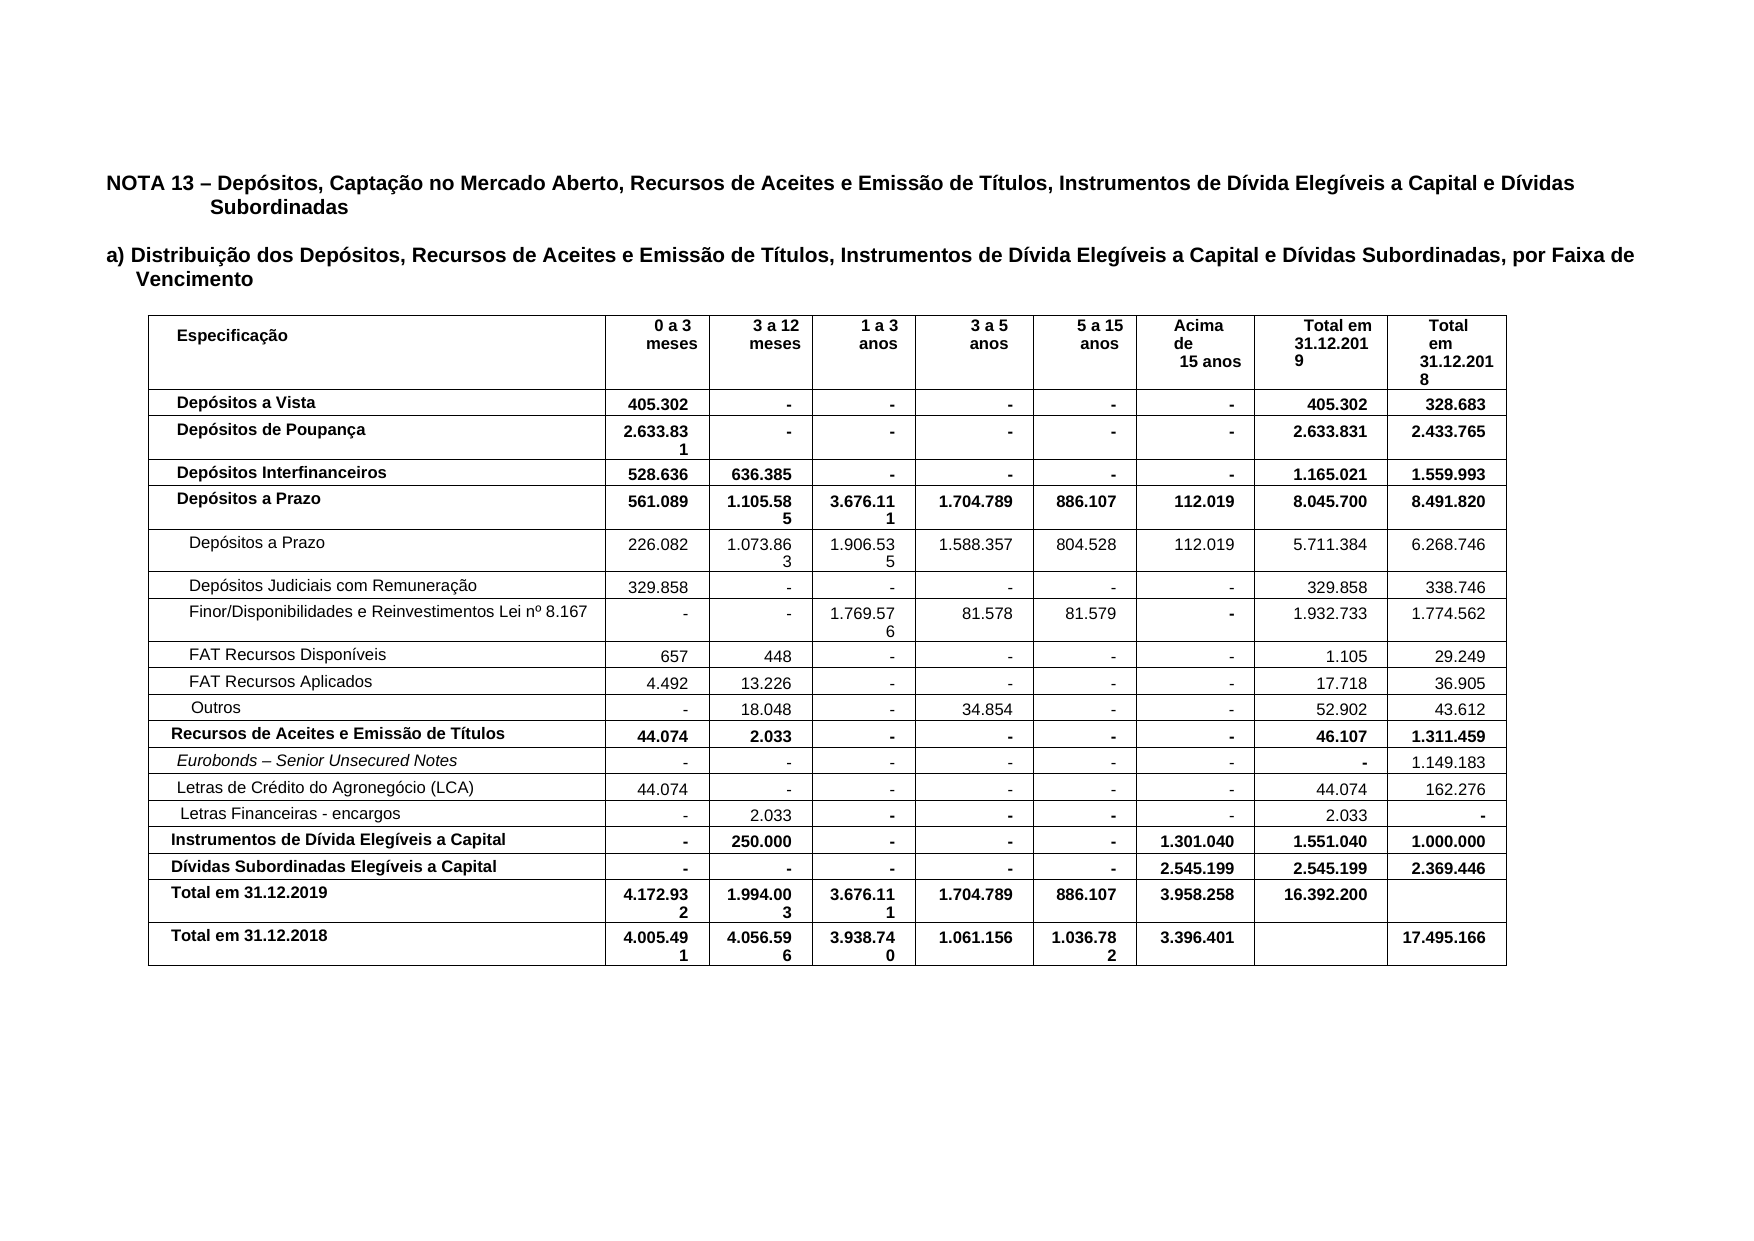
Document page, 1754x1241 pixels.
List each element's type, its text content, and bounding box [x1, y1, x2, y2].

table_cell 226.082 [606, 530, 709, 571]
table_header 0 a 3 meses [606, 316, 709, 389]
table_header Total em 31.12.2019 [1255, 316, 1387, 389]
table_cell 1.769.576 [813, 599, 915, 641]
table_cell - [1034, 748, 1136, 773]
table_cell 405.302 [606, 390, 709, 415]
table_cell 112.019 [1137, 486, 1254, 528]
table_cell 4.492 [606, 668, 709, 694]
table_cell 6.268.746 [1388, 530, 1506, 571]
table_cell - [916, 721, 1033, 747]
table_cell - [916, 827, 1033, 852]
table_cell 2.033 [710, 801, 812, 826]
table_cell 1.994.003 [710, 880, 812, 922]
table_cell 338.746 [1388, 572, 1506, 598]
table_cell - [1034, 572, 1136, 598]
table_cell - [606, 695, 709, 720]
table_cell - [1137, 460, 1254, 485]
table_cell 528.636 [606, 460, 709, 485]
table_cell - [813, 854, 915, 879]
table_cell Depósitos Interfinanceiros [149, 460, 605, 485]
table_cell 1.588.357 [916, 530, 1033, 571]
table_cell - [710, 854, 812, 879]
table_cell 1.061.156 [916, 923, 1033, 965]
table_cell - [1137, 572, 1254, 598]
table_cell - [1255, 748, 1387, 773]
table_cell - [813, 416, 915, 459]
table_cell - [1034, 460, 1136, 485]
table_cell - [710, 416, 812, 459]
table_cell - [1034, 801, 1136, 826]
table_cell 448 [710, 642, 812, 667]
table_cell 43.612 [1388, 695, 1506, 720]
table_cell - [916, 801, 1033, 826]
table_cell 2.433.765 [1388, 416, 1506, 459]
table_cell 44.074 [1255, 774, 1387, 800]
table_cell - [813, 460, 915, 485]
table_cell 162.276 [1388, 774, 1506, 800]
table_cell - [710, 774, 812, 800]
table_cell - [813, 668, 915, 694]
table_cell 1.105 [1255, 642, 1387, 667]
table_cell - [606, 599, 709, 641]
table_cell 46.107 [1255, 721, 1387, 747]
table_cell - [813, 642, 915, 667]
table_cell - [1034, 827, 1136, 852]
table_cell 112.019 [1137, 530, 1254, 571]
table_cell - [1137, 721, 1254, 747]
table_cell 4.056.596 [710, 923, 812, 965]
table_cell 329.858 [1255, 572, 1387, 598]
table_header 5 a 15 anos [1034, 316, 1136, 389]
table_cell Depósitos a Prazo [149, 486, 605, 528]
table_cell Depósitos de Poupança [149, 416, 605, 459]
table_cell - [710, 599, 812, 641]
table_header 3 a 12 meses [710, 316, 812, 389]
table_cell Finor/Disponibilidades e Reinvestimentos Lei nº 8.167 [149, 599, 605, 641]
table_cell 3.396.401 [1137, 923, 1254, 965]
table_cell 3.938.740 [813, 923, 915, 965]
table_header Especificação [149, 316, 605, 389]
table_cell - [916, 572, 1033, 598]
table_cell Total em 31.12.2018 [149, 923, 605, 965]
table_cell 1.932.733 [1255, 599, 1387, 641]
table_cell - [916, 416, 1033, 459]
table_cell - [813, 801, 915, 826]
table_cell 34.854 [916, 695, 1033, 720]
table_cell 8.491.820 [1388, 486, 1506, 528]
table_header Total em 31.12.2018 [1388, 316, 1506, 389]
table_cell 1.301.040 [1137, 827, 1254, 852]
table_cell [1255, 923, 1387, 965]
table_cell 44.074 [606, 774, 709, 800]
table_cell 657 [606, 642, 709, 667]
table_cell - [916, 460, 1033, 485]
table_cell - [916, 774, 1033, 800]
table_cell - [813, 572, 915, 598]
table_header 3 a 5 anos [916, 316, 1033, 389]
table_cell 4.172.932 [606, 880, 709, 922]
table_cell 1.073.863 [710, 530, 812, 571]
table_cell FAT Recursos Aplicados [149, 668, 605, 694]
table_cell 4.005.491 [606, 923, 709, 965]
table_header 1 a 3 anos [813, 316, 915, 389]
table_cell 1.559.993 [1388, 460, 1506, 485]
table_cell Letras Financeiras - encargos [149, 801, 605, 826]
table_cell - [1034, 774, 1136, 800]
table_cell - [1034, 695, 1136, 720]
table_cell Depósitos a Prazo [149, 530, 605, 571]
table_cell - [813, 721, 915, 747]
table_cell 8.045.700 [1255, 486, 1387, 528]
table_cell - [710, 572, 812, 598]
table_cell 804.528 [1034, 530, 1136, 571]
table_cell - [1034, 721, 1136, 747]
table_cell - [1137, 599, 1254, 641]
table_cell 636.385 [710, 460, 812, 485]
table_cell Instrumentos de Dívida Elegíveis a Capital [149, 827, 605, 852]
table_cell 886.107 [1034, 486, 1136, 528]
table_cell Dívidas Subordinadas Elegíveis a Capital [149, 854, 605, 879]
table_cell 1.036.782 [1034, 923, 1136, 965]
table_cell Letras de Crédito do Agronegócio (LCA) [149, 774, 605, 800]
table_cell Recursos de Aceites e Emissão de Títulos [149, 721, 605, 747]
table_cell - [1137, 748, 1254, 773]
table_cell 36.905 [1388, 668, 1506, 694]
table_cell 17.718 [1255, 668, 1387, 694]
table_cell 81.578 [916, 599, 1033, 641]
table_cell - [916, 390, 1033, 415]
table_cell - [813, 390, 915, 415]
table_cell 1.000.000 [1388, 827, 1506, 852]
table_cell - [1137, 774, 1254, 800]
table_cell - [606, 748, 709, 773]
table_cell 1.704.789 [916, 486, 1033, 528]
table_cell - [916, 642, 1033, 667]
table_cell 2.033 [1255, 801, 1387, 826]
table_cell - [1034, 390, 1136, 415]
table_cell [1388, 880, 1506, 922]
table_cell 561.089 [606, 486, 709, 528]
table_cell 328.683 [1388, 390, 1506, 415]
table_cell 329.858 [606, 572, 709, 598]
table_cell 1.165.021 [1255, 460, 1387, 485]
table_cell - [1137, 416, 1254, 459]
table_cell 16.392.200 [1255, 880, 1387, 922]
table_header Acima de 15 anos [1137, 316, 1254, 389]
table_cell - [916, 668, 1033, 694]
table_cell - [1034, 416, 1136, 459]
subtitle NOTA 13 – Depósitos, Captação no Mercado Aberto, Recursos de Aceites e Emissão de Títulos, Instrumentos de Dívida Elegíveis a Capital e Dívidas Subordinadas [106, 171, 1578, 219]
table_cell 1.704.789 [916, 880, 1033, 922]
table_cell - [1034, 668, 1136, 694]
table_cell - [1137, 695, 1254, 720]
table_cell 1.311.459 [1388, 721, 1506, 747]
table_cell - [1137, 801, 1254, 826]
table_cell 2.369.446 [1388, 854, 1506, 879]
table_cell - [916, 748, 1033, 773]
table_cell FAT Recursos Disponíveis [149, 642, 605, 667]
table_cell - [813, 827, 915, 852]
table_cell 405.302 [1255, 390, 1387, 415]
table_cell Total em 31.12.2019 [149, 880, 605, 922]
table_cell 2.545.199 [1137, 854, 1254, 879]
table_cell 81.579 [1034, 599, 1136, 641]
table_cell - [710, 748, 812, 773]
table_cell 5.711.384 [1255, 530, 1387, 571]
table_cell - [1137, 390, 1254, 415]
table_cell Outros [149, 695, 605, 720]
table_cell 3.676.111 [813, 880, 915, 922]
table_cell Eurobonds – Senior Unsecured Notes [149, 748, 605, 773]
table_cell - [1137, 642, 1254, 667]
table_cell 1.774.562 [1388, 599, 1506, 641]
table_cell 52.902 [1255, 695, 1387, 720]
table_cell 13.226 [710, 668, 812, 694]
table_cell 44.074 [606, 721, 709, 747]
table_cell - [606, 827, 709, 852]
table_cell 3.958.258 [1137, 880, 1254, 922]
table_cell 1.551.040 [1255, 827, 1387, 852]
list Distribuição dos Depósitos, Recursos de Aceites e Emissão de Títulos, Instrumentos de Dívida Elegíveis a Capital e Dívidas Subordinadas, por Faixa de Vencimento [106, 243, 1637, 291]
table_cell - [1137, 668, 1254, 694]
table_cell - [1388, 801, 1506, 826]
table_cell Depósitos Judiciais com Remuneração [149, 572, 605, 598]
table_cell 2.033 [710, 721, 812, 747]
table_cell 250.000 [710, 827, 812, 852]
table_cell - [916, 854, 1033, 879]
table_cell - [813, 748, 915, 773]
table_cell - [1034, 642, 1136, 667]
table_cell 1.906.535 [813, 530, 915, 571]
table_cell 2.633.831 [1255, 416, 1387, 459]
table_cell 1.149.183 [1388, 748, 1506, 773]
table_cell - [606, 801, 709, 826]
table_cell 17.495.166 [1388, 923, 1506, 965]
table_cell 2.545.199 [1255, 854, 1387, 879]
table_cell 1.105.585 [710, 486, 812, 528]
table_cell Depósitos a Vista [149, 390, 605, 415]
table_cell - [710, 390, 812, 415]
table_cell - [606, 854, 709, 879]
table_cell 3.676.111 [813, 486, 915, 528]
table_cell - [813, 774, 915, 800]
table_cell 886.107 [1034, 880, 1136, 922]
table_cell 29.249 [1388, 642, 1506, 667]
table_cell 2.633.831 [606, 416, 709, 459]
table_cell - [1034, 854, 1136, 879]
table_cell - [813, 695, 915, 720]
table_cell 18.048 [710, 695, 812, 720]
